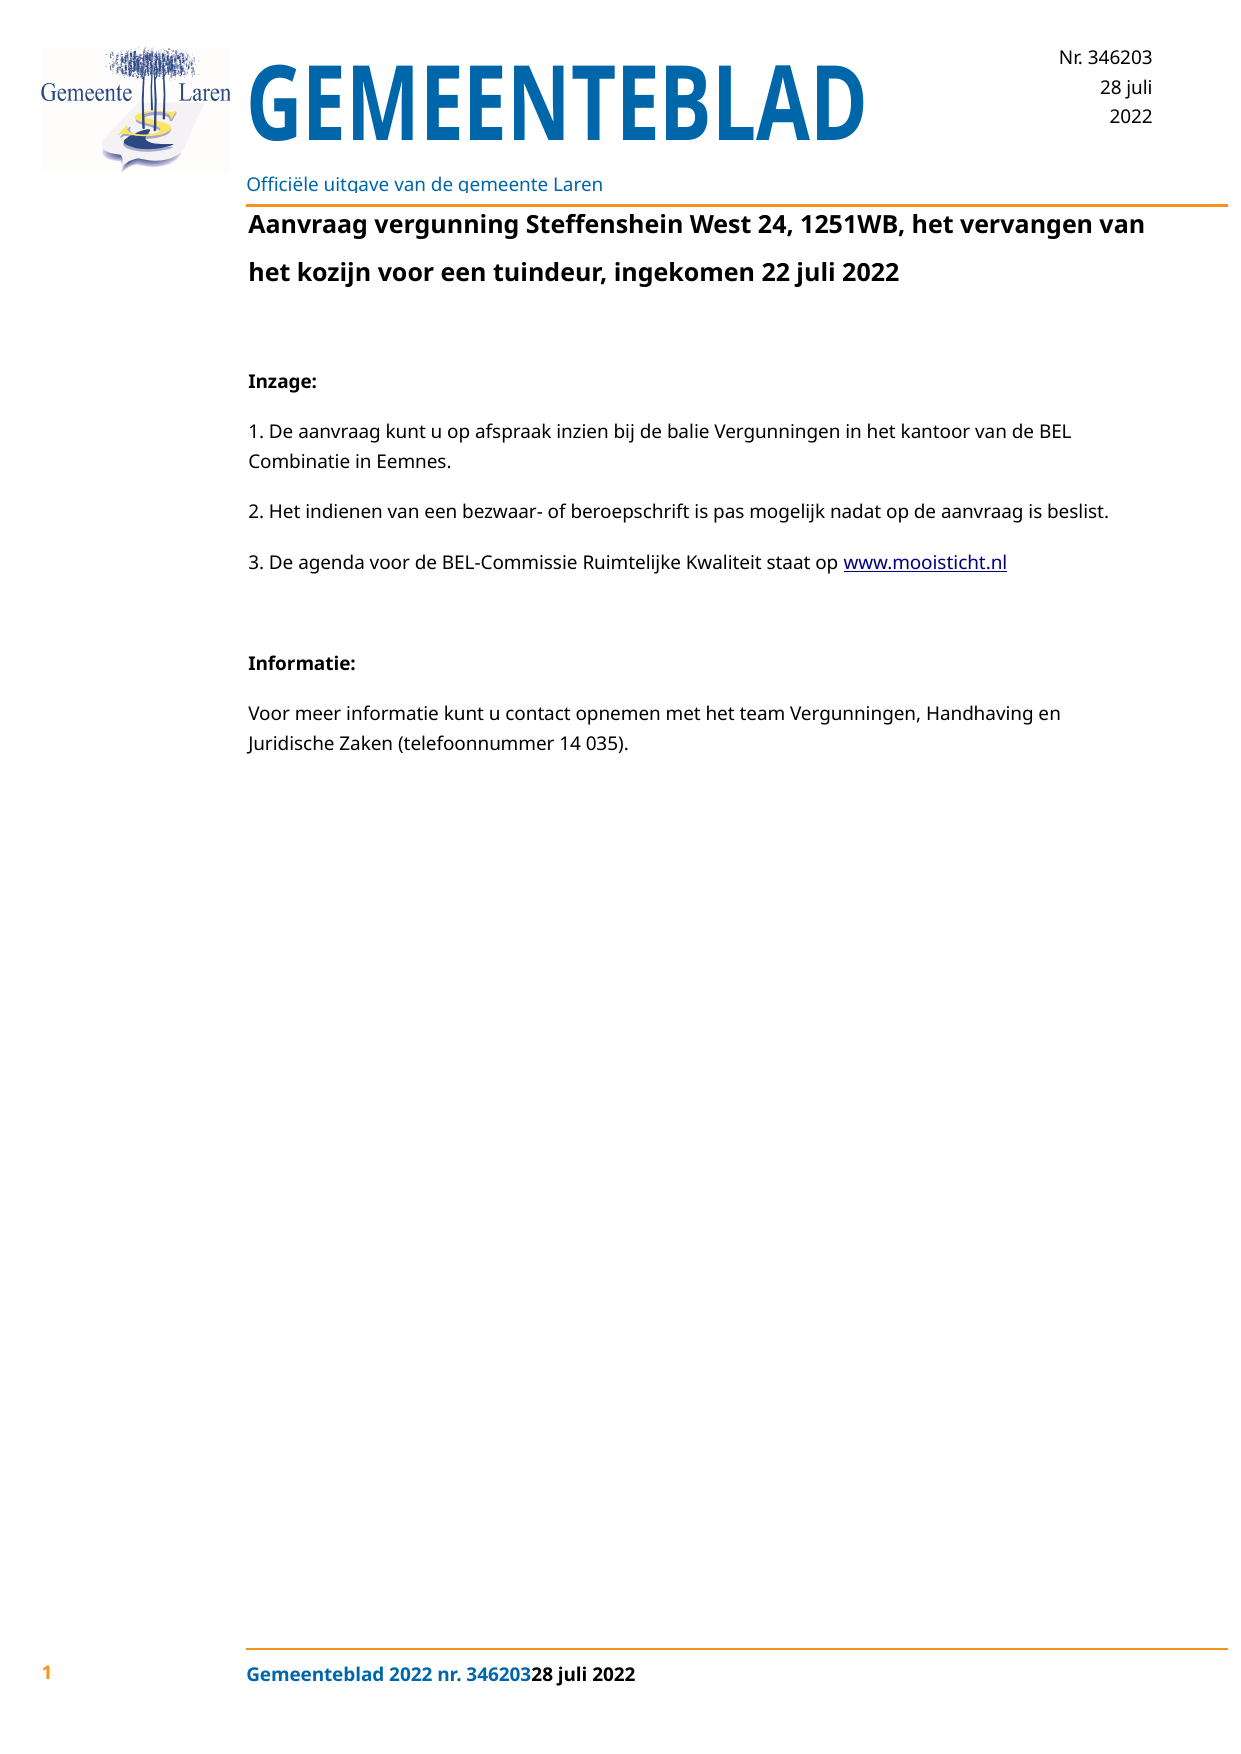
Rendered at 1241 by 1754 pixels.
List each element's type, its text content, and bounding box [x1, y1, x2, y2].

text 2. Het indienen van een bezwaar- of beroepschrift is pas mogelijk nadat op de aanvraag is beslist. [248, 499, 1152, 524]
text 3. De agenda voor de BEL-Commissie Ruimtelijke Kwaliteit staat op www.mooisticht.nl [248, 549, 1152, 575]
picture [41, 47, 231, 172]
text Informatie: [248, 650, 1152, 676]
text Inzage: [248, 368, 1152, 394]
text Aanvraag vergunning Steffenshein West 24, 1251WB, het vervangen van het kozijn voor een tuindeur, ingekomen 22 juli 2022 [248, 207, 1152, 288]
text 1. De aanvraag kunt u op afspraak inzien bij de balie Vergunningen in het kantoor van de BEL Combinatie in Eemnes. [248, 419, 1152, 474]
text Voor meer informatie kunt u contact opnemen met het team Vergunningen, Handhaving en Juridische Zaken (telefoonnummer 14 035). [248, 700, 1152, 756]
